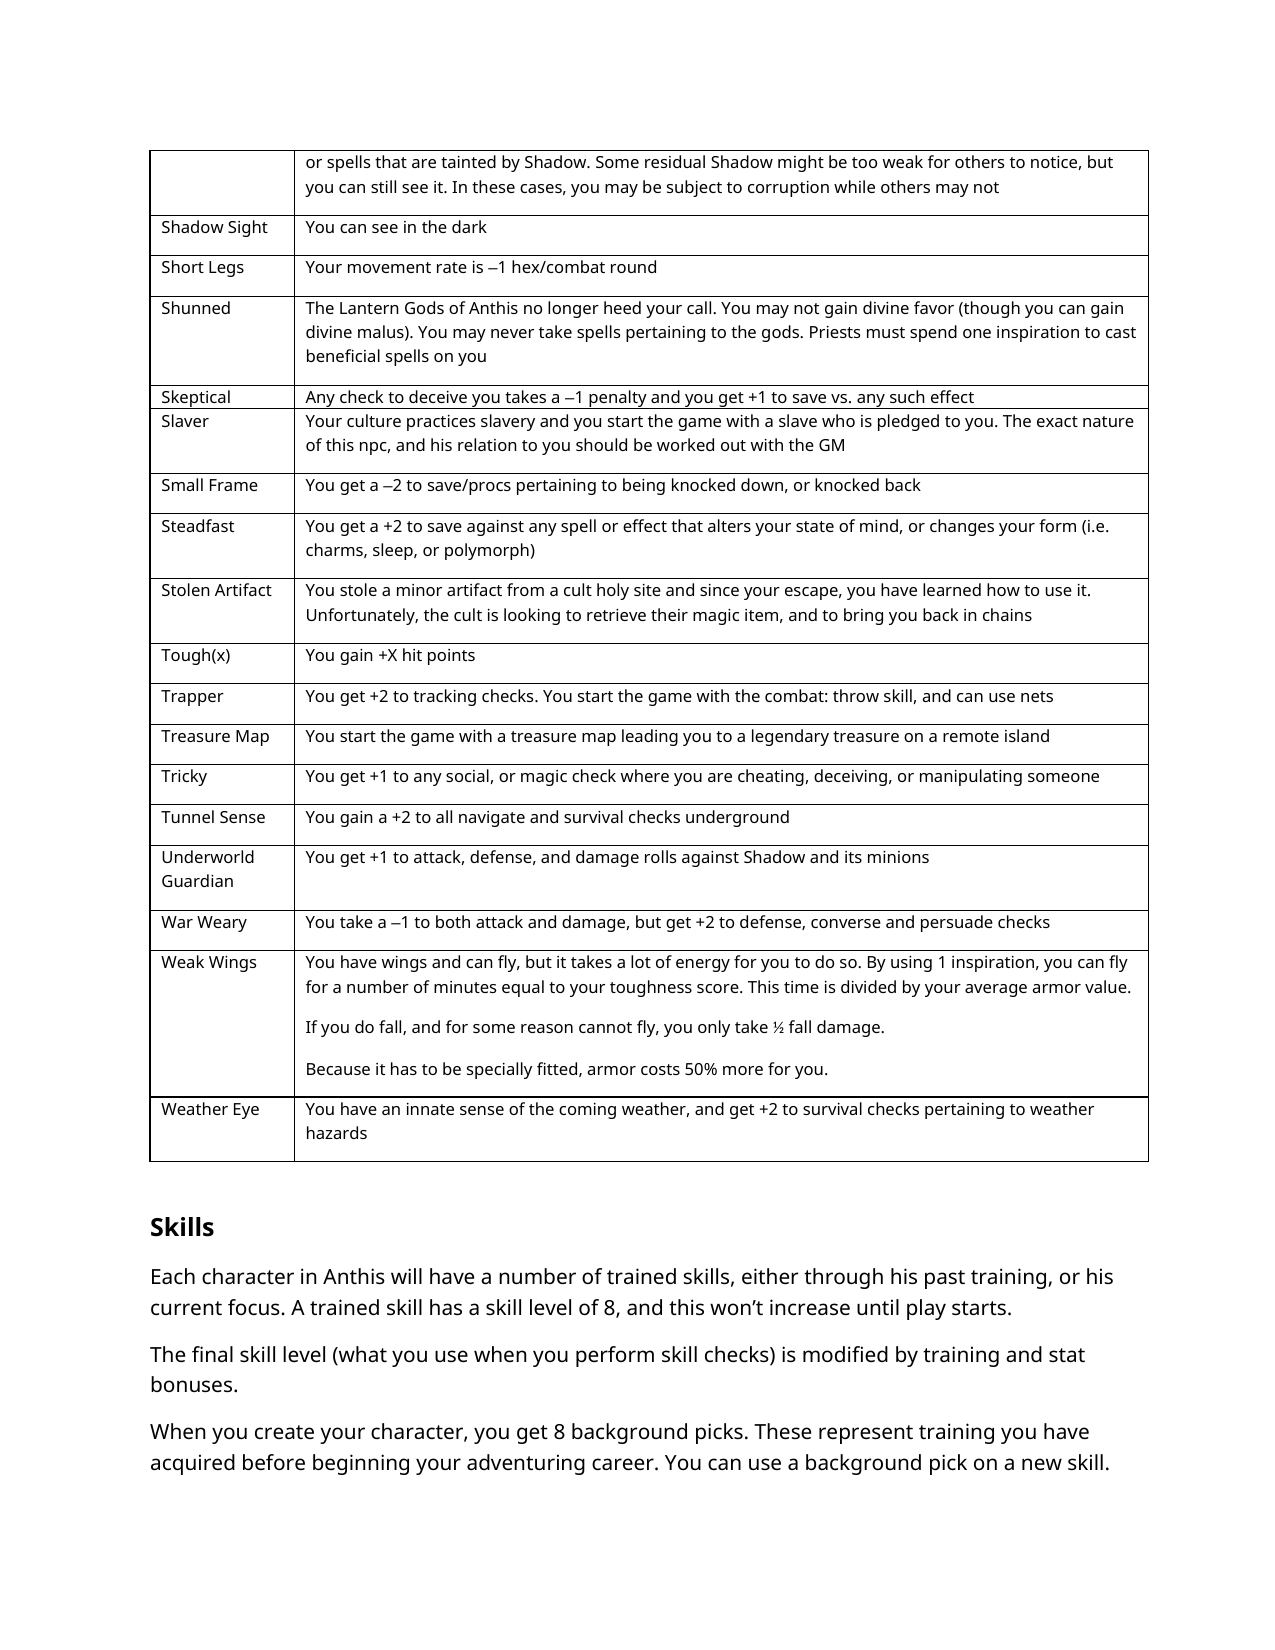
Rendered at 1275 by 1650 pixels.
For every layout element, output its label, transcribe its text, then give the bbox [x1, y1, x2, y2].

table_cell Tricky [151, 765, 294, 804]
table_cell You get a –2 to save/procs pertaining to being knocked down, or knocked back [295, 474, 1148, 513]
table_cell Underworld Guardian [151, 846, 294, 909]
table_cell The Lantern Gods of Anthis no longer heed your call. You may not gain divine favor (though you can gain divine malus). You may never take spells pertaining to the gods. Priests must spend one inspiration to cast beneficial spells on you [295, 297, 1148, 384]
table_cell Tough(x) [151, 644, 294, 683]
table_cell Shadow Sight [151, 216, 294, 255]
table_cell You have wings and can fly, but it takes a lot of energy for you to do so. By using 1 inspiration, you can fly for a number of minutes equal to your toughness score. This time is divided by your average armor value. If you do fall, and for some reason cannot fly, you only take ½ fall damage. Because it has to be specially fitted, armor costs 50% more for you. [295, 951, 1148, 1096]
table_cell [151, 151, 294, 215]
table_cell You have an innate sense of the coming weather, and get +2 to survival checks pertaining to weather hazards [295, 1098, 1148, 1161]
text Each character in Anthis will have a number of trained skills, either through his past training, or his current focus. A trained skill has a skill level of 8, and this won’t increase until play starts. [150, 1262, 1125, 1321]
table_cell Tunnel Sense [151, 805, 294, 845]
table_cell You can see in the dark [295, 216, 1148, 255]
table_cell Your movement rate is –1 hex/combat round [295, 256, 1148, 296]
table_cell Any check to deceive you takes a –1 penalty and you get +1 to save vs. any such effect [295, 386, 1148, 408]
table_cell You stole a minor artifact from a cult holy site and since your escape, you have learned how to use it. Unfortunately, the cult is looking to retrieve their magic item, and to bring you back in chains [295, 579, 1148, 643]
table_cell Treasure Map [151, 725, 294, 764]
table_cell You take a –1 to both attack and damage, but get +2 to defense, converse and persuade checks [295, 911, 1148, 950]
table_cell You start the game with a treasure map leading you to a legendary treasure on a remote island [295, 725, 1148, 764]
text The final skill level (what you use when you perform skill checks) is modified by training and stat bonuses. [150, 1340, 1125, 1399]
table_cell Steadfast [151, 514, 294, 578]
table_cell You get +1 to attack, defense, and damage rolls against Shadow and its minions [295, 846, 1148, 909]
table_cell Short Legs [151, 256, 294, 296]
table_cell Your culture practices slavery and you start the game with a slave who is pledged to you. The exact nature of this npc, and his relation to you should be worked out with the GM [295, 409, 1148, 473]
table_cell Stolen Artifact [151, 579, 294, 643]
table_cell Small Frame [151, 474, 294, 513]
table_cell You get +2 to tracking checks. You start the game with the combat: throw skill, and can use nets [295, 684, 1148, 723]
table_cell Slaver [151, 409, 294, 473]
table_cell Trapper [151, 684, 294, 723]
table_cell You gain +X hit points [295, 644, 1148, 683]
text When you create your character, you get 8 background picks. These represent training you have acquired before beginning your adventuring career. You can use a background pick on a new skill. [150, 1417, 1125, 1476]
table_cell Weather Eye [151, 1098, 294, 1161]
table_cell Skeptical [151, 386, 294, 408]
table_cell Weak Wings [151, 951, 294, 1096]
table_cell You get +1 to any social, or magic check where you are cheating, deceiving, or manipulating someone [295, 765, 1148, 804]
table_cell You get a +2 to save against any spell or effect that alters your state of mind, or changes your form (i.e. charms, sleep, or polymorph) [295, 514, 1148, 578]
table_cell You gain a +2 to all navigate and survival checks underground [295, 805, 1148, 845]
table_cell War Weary [151, 911, 294, 950]
text Skills [150, 1209, 1125, 1243]
table_cell Shunned [151, 297, 294, 384]
table_cell or spells that are tainted by Shadow. Some residual Shadow might be too weak for others to notice, but you can still see it. In these cases, you may be subject to corruption while others may not [295, 151, 1148, 215]
